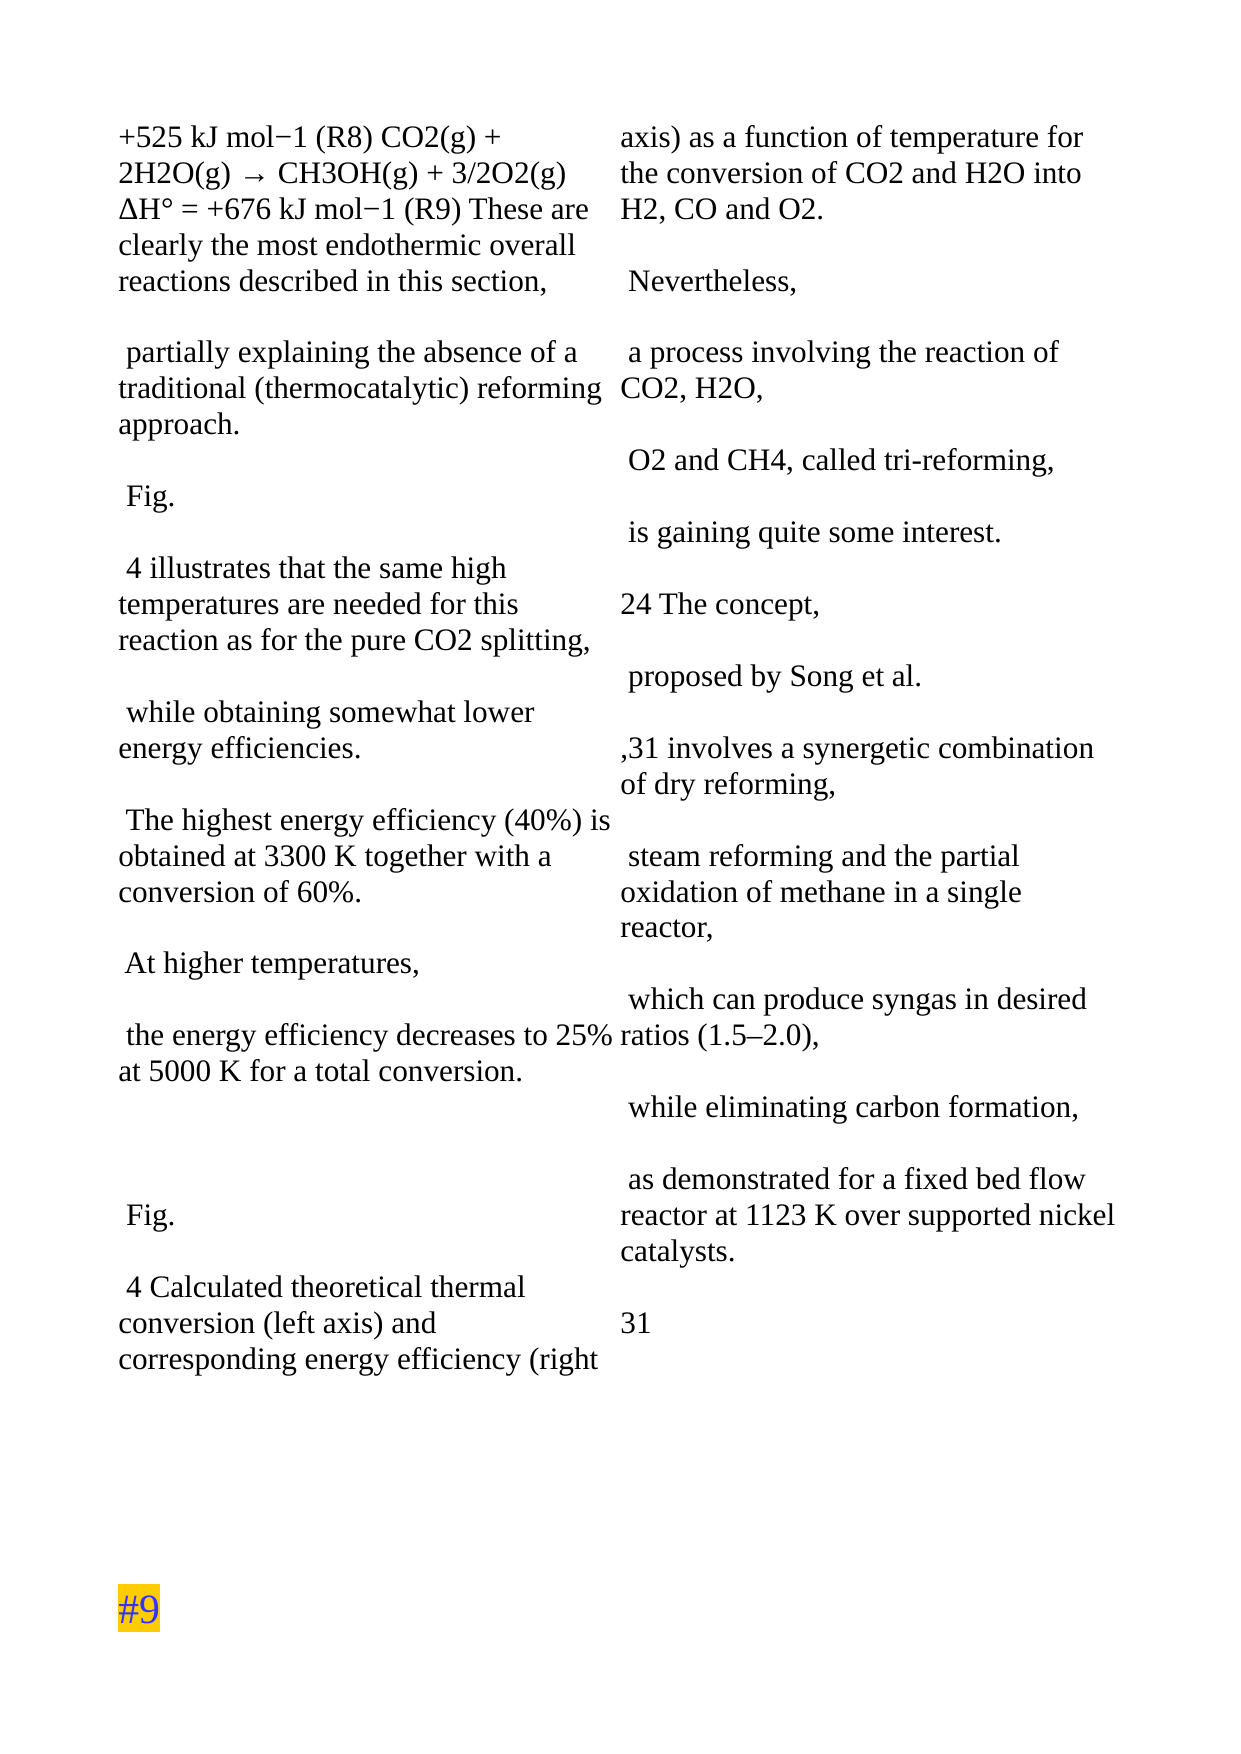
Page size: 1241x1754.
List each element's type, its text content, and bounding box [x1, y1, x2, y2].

text Fig. [118, 1196, 620, 1232]
text while obtaining somewhat lower energy efficiencies. [118, 693, 620, 765]
text 31 [620, 1304, 1122, 1340]
text O2 and CH4, called tri-reforming, [620, 442, 1122, 477]
text Nevertheless, [620, 262, 1122, 298]
text a process involving the reaction of CO2, H2O, [620, 334, 1122, 406]
text Fig. [118, 477, 620, 513]
text #9 [118, 1584, 1122, 1632]
text At higher temperatures, [118, 945, 620, 981]
text steam reforming and the partial oxidation of methane in a single reactor, [620, 837, 1122, 945]
text axis) as a function of temperature for the conversion of CO2 and H2O into H2, CO and O2. [620, 118, 1122, 226]
text which can produce syngas in desired ratios (1.5–2.0), [620, 981, 1122, 1052]
text as demonstrated for a fixed bed flow reactor at 1123 K over supported nickel catalysts. [620, 1160, 1122, 1268]
text the energy efficiency decreases to 25% at 5000 K for a total conversion. [118, 1017, 620, 1088]
text The highest energy efficiency (40%) is obtained at 3300 K together with a conversion of 60%. [118, 801, 620, 909]
text partially explaining the absence of a traditional (thermocatalytic) reforming approach. [118, 334, 620, 442]
text +525 kJ mol−1 (R8) CO2(g) + 2H2O(g) → CH3OH(g) + 3/2O2(g) ΔH° = +676 kJ mol−1 (R9) These are clearly the most endothermic overall reactions described in this section, [118, 118, 620, 298]
text proposed by Song et al. [620, 657, 1122, 693]
text 24 The concept, [620, 585, 1122, 621]
text is gaining quite some interest. [620, 513, 1122, 549]
text 4 illustrates that the same high temperatures are needed for this reaction as for the pure CO2 splitting, [118, 549, 620, 657]
text while eliminating carbon formation, [620, 1088, 1122, 1124]
text 4 Calculated theoretical thermal conversion (left axis) and corresponding energy efficiency (right [118, 1268, 620, 1376]
text ,31 involves a synergetic combination of dry reforming, [620, 729, 1122, 801]
